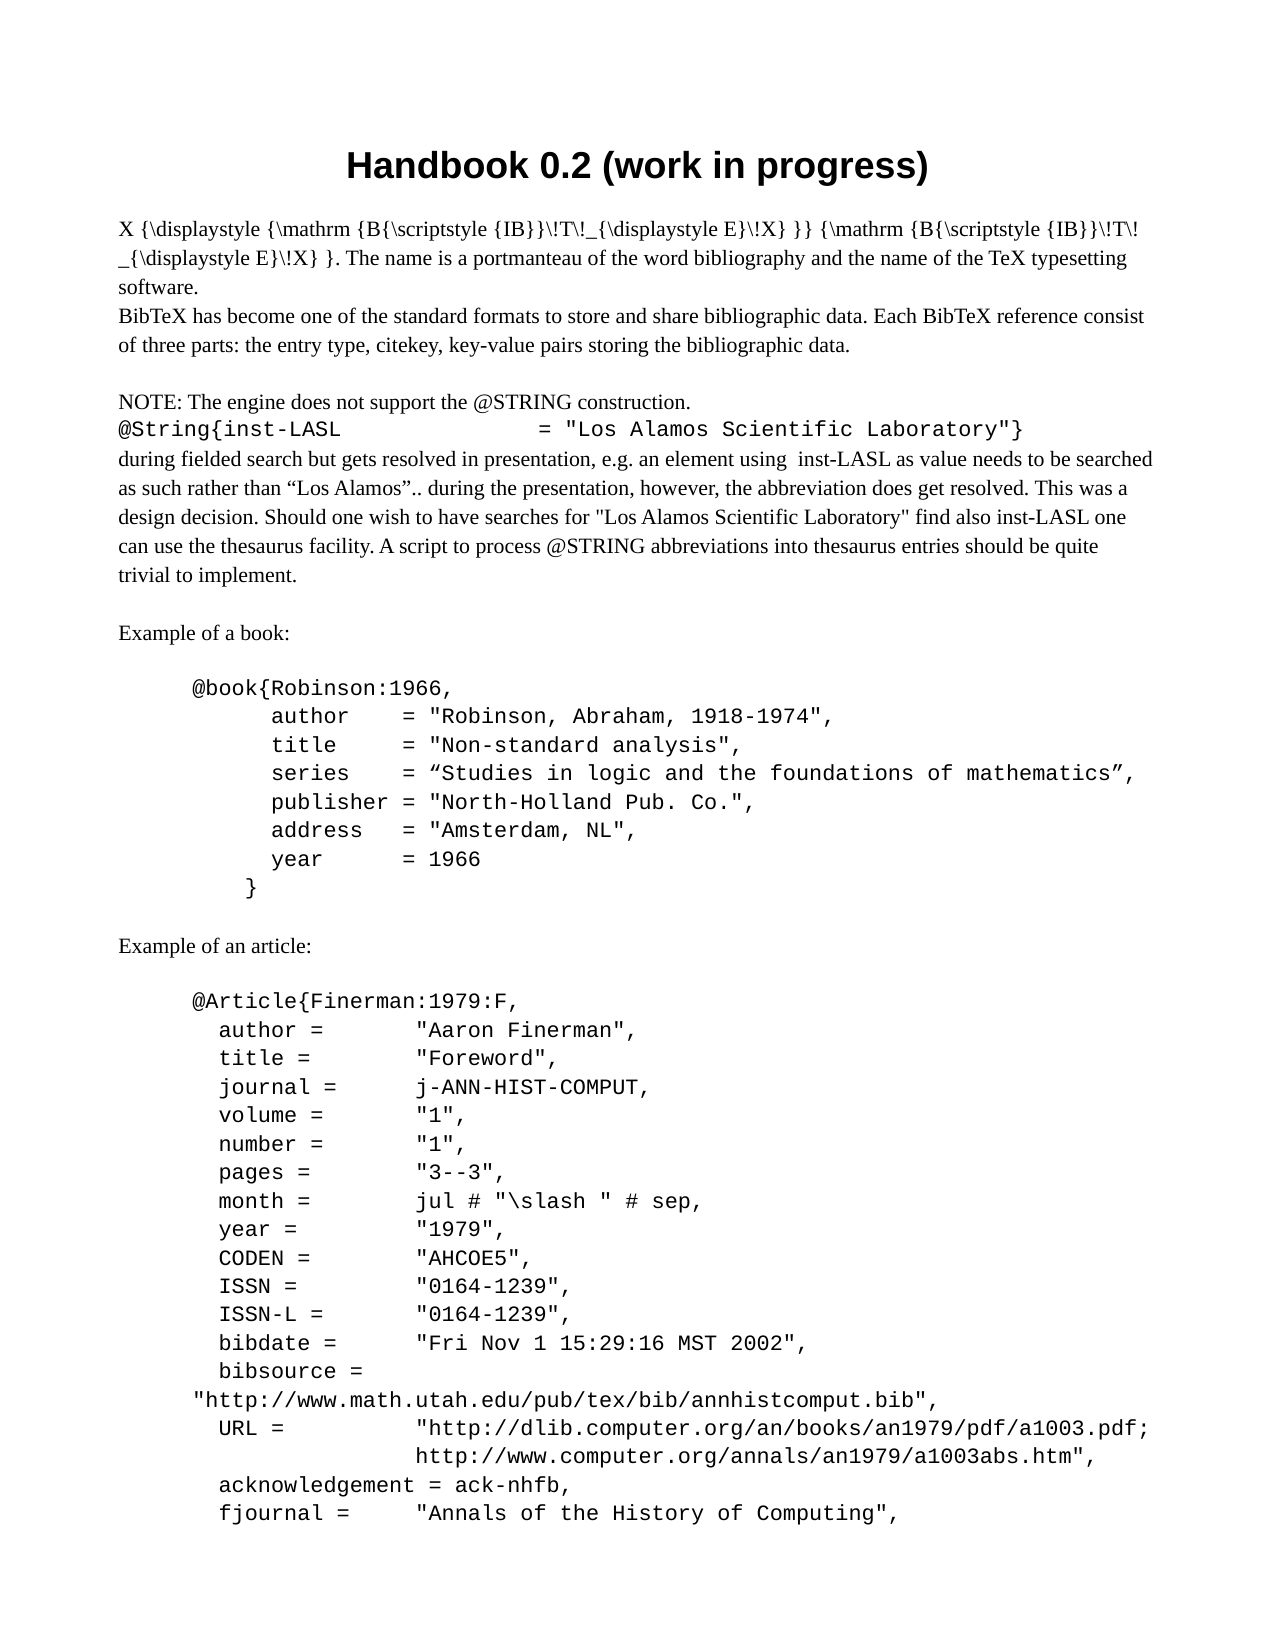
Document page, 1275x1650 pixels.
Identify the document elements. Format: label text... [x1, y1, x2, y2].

text year = 1966 [192, 848, 1157, 873]
text bibsource = "http://www.math.utah.edu/pub/tex/bib/annhistcomput.bib", [192, 1360, 1157, 1414]
text bibdate = "Fri Nov 1 15:29:16 MST 2002", [192, 1332, 1157, 1357]
text title = "Foreword", [192, 1048, 1157, 1072]
text } [192, 876, 1157, 901]
text URL = "http://dlib.computer.org/an/books/an1979/pdf/a1003.pdf; [192, 1417, 1157, 1442]
text journal = j-ANN-HIST-COMPUT, [192, 1076, 1157, 1101]
text publisher = "North-Holland Pub. Co.", [192, 791, 1157, 816]
text author = "Robinson, Abraham, 1918-1974", [192, 706, 1157, 731]
text series = “Studies in logic and the foundations of mathematics”, [192, 763, 1157, 787]
text X {\displaystyle {\mathrm {B{\scriptstyle {IB}}\!T\!_{\displaystyle E}\!X} }} {\mathrm {B{\scriptstyle {IB}}\!T\!_{\displaystyle E}\!X} }. The name is a portmanteau of the word bibliography and the name of the TeX typesetting software. [118, 216, 1157, 299]
text author = "Aaron Finerman", [192, 1019, 1157, 1044]
text title = "Non-standard analysis", [192, 734, 1157, 759]
text @String{inst-LASL = "Los Alamos Scientific Laboratory"} [118, 418, 1157, 443]
text Example of a book: [118, 620, 1157, 645]
text http://www.computer.org/annals/an1979/a1003abs.htm", [192, 1446, 1157, 1471]
text volume = "1", [192, 1104, 1157, 1129]
text acknowledgement = ack-nhfb, [192, 1474, 1157, 1499]
text number = "1", [192, 1133, 1157, 1158]
text NOTE: The engine does not support the @STRING construction. [118, 389, 1157, 414]
text Example of an article: [118, 933, 1157, 958]
text CODEN = "AHCOE5", [192, 1247, 1157, 1271]
text year = "1979", [192, 1218, 1157, 1243]
text pages = "3--3", [192, 1161, 1157, 1186]
text ISSN = "0164-1239", [192, 1275, 1157, 1300]
text fjournal = "Annals of the History of Computing", [192, 1503, 1157, 1527]
text ISSN-L = "0164-1239", [192, 1303, 1157, 1328]
text @Article{Finerman:1979:F, [192, 991, 1157, 1016]
text during fielded search but gets resolved in presentation, e.g. an element using inst-LASL as value needs to be searched as such rather than “Los Alamos”.. during the presentation, however, the abbreviation does get resolved. This was a design decision. Should one wish to have searches for "Los Alamos Scientific Laboratory" find also inst-LASL one can use the thesaurus facility. A script to process @STRING abbreviations into thesaurus entries should be quite trivial to implement. [118, 446, 1157, 587]
text @book{Robinson:1966, [192, 677, 1157, 702]
text BibTeX has become one of the standard formats to store and share bibliographic data. Each BibTeX reference consist of three parts: the entry type, citekey, key-value pairs storing the bibliographic data. [118, 303, 1157, 357]
text month = jul # "\slash " # sep, [192, 1190, 1157, 1214]
text address = "Amsterdam, NL", [192, 819, 1157, 844]
